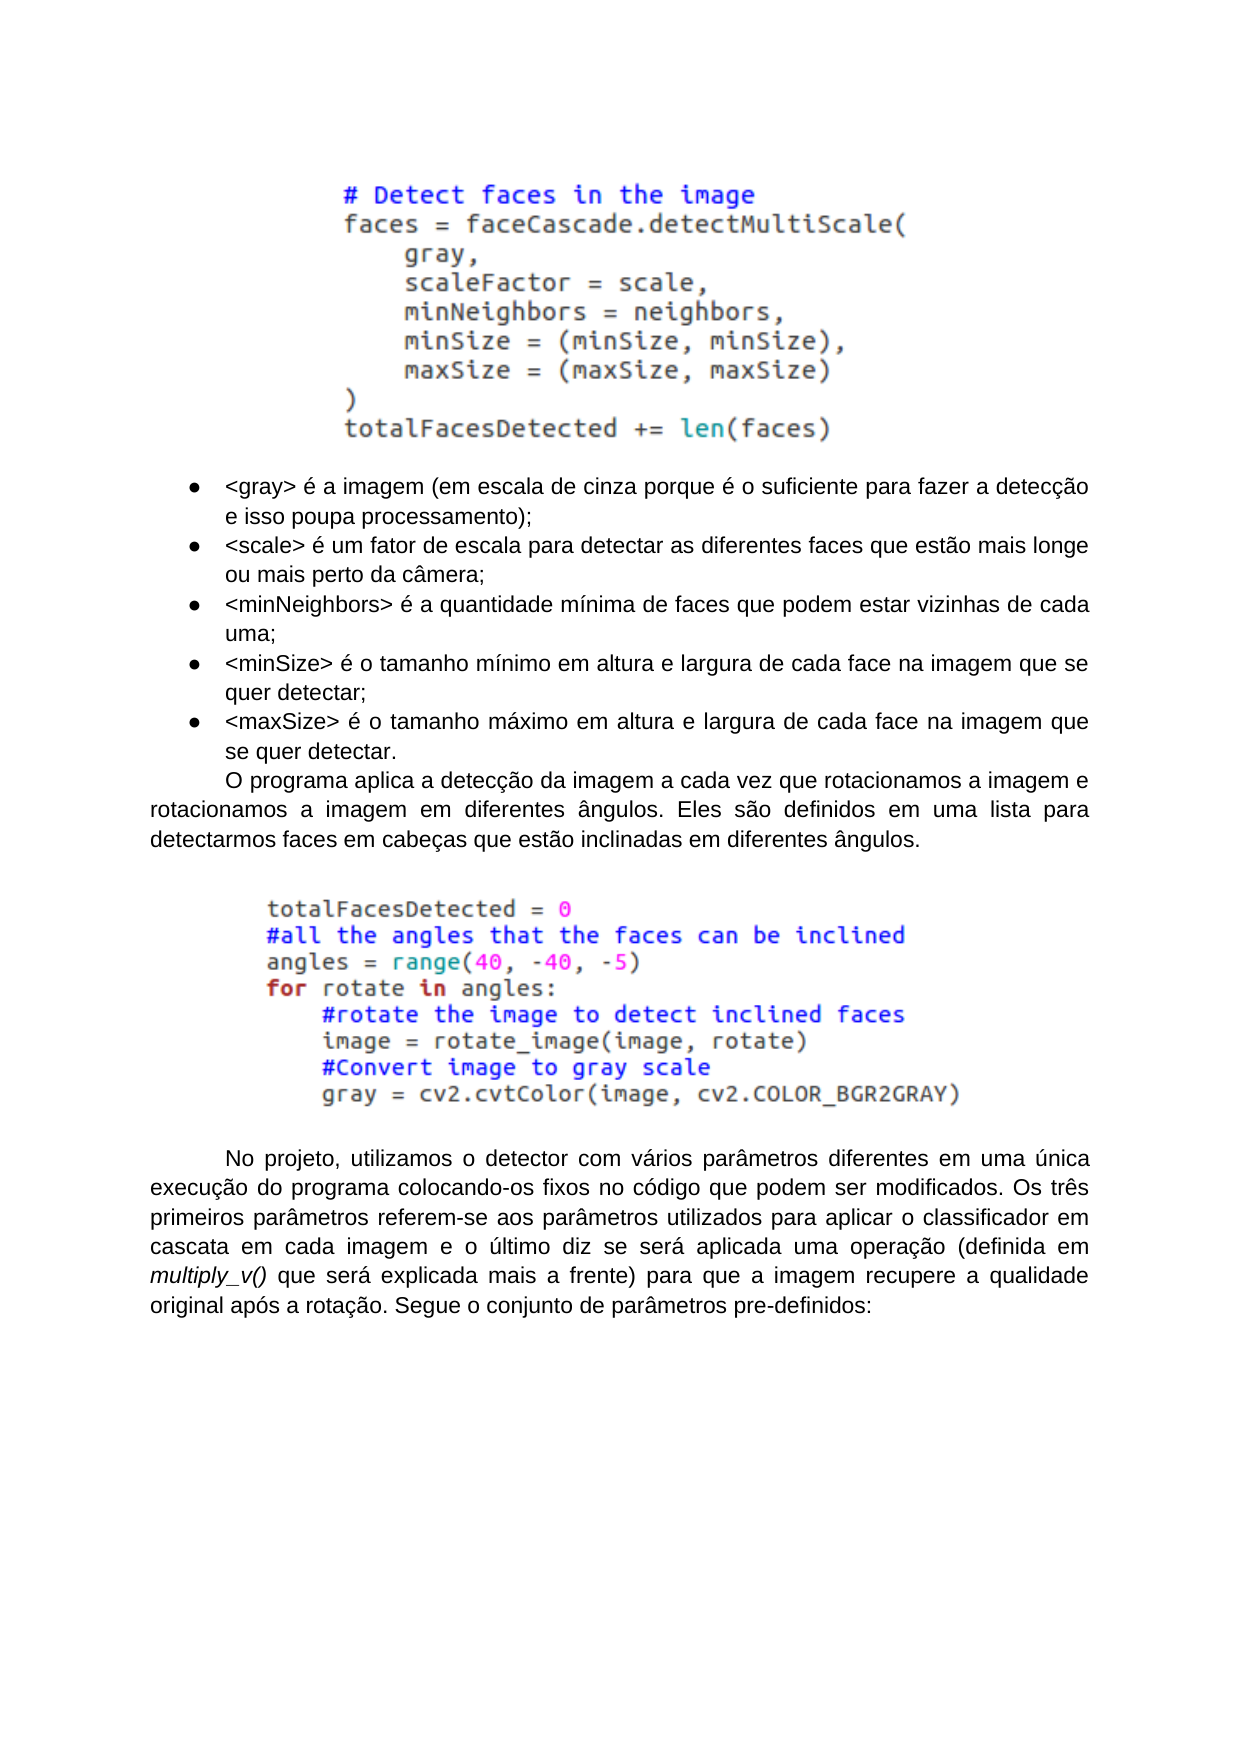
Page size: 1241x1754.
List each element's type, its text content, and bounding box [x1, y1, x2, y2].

text O programa aplica a detecção da imagem a cada vez que rotacionamos a imagem e rotacionamos a imagem em diferentes ângulos. Eles são definidos em uma lista para detectarmos faces em cabeças que estão inclinadas em diferentes ângulos. [150, 768, 1091, 852]
list <maxSize> é o tamanho máximo em altura e largura de cada face na imagem que se quer detectar. [187, 709, 1091, 764]
list <minSize> é o tamanho mínimo em altura e largura de cada face na imagem que se quer detectar; [187, 650, 1091, 705]
picture [235, 874, 369, 1124]
picture [329, 168, 458, 452]
list <minNeighbors> é a quantidade mínima de faces que podem estar vizinhas de cada uma; [187, 592, 1091, 647]
text No projeto, utilizamos o detector com vários parâmetros diferentes em uma única execução do programa colocando-os fixos no código que podem ser modificados. Os três primeiros parâmetros referem-se aos parâmetros utilizados para aplicar o classificador em cascata em cada imagem e o último diz se será aplicada uma operação (definida em multiply_v() que será explicada mais a frente) para que a imagem recupere a qualidade original após a rotação. Segue o conjunto de parâmetros pre-definidos: [150, 1146, 1091, 1318]
list <scale> é um fator de escala para detectar as diferentes faces que estão mais longe ou mais perto da câmera; [187, 533, 1091, 588]
list <gray> é a imagem (em escala de cinza porque é o suficiente para fazer a detecção e isso poupa processamento); [187, 474, 1091, 529]
